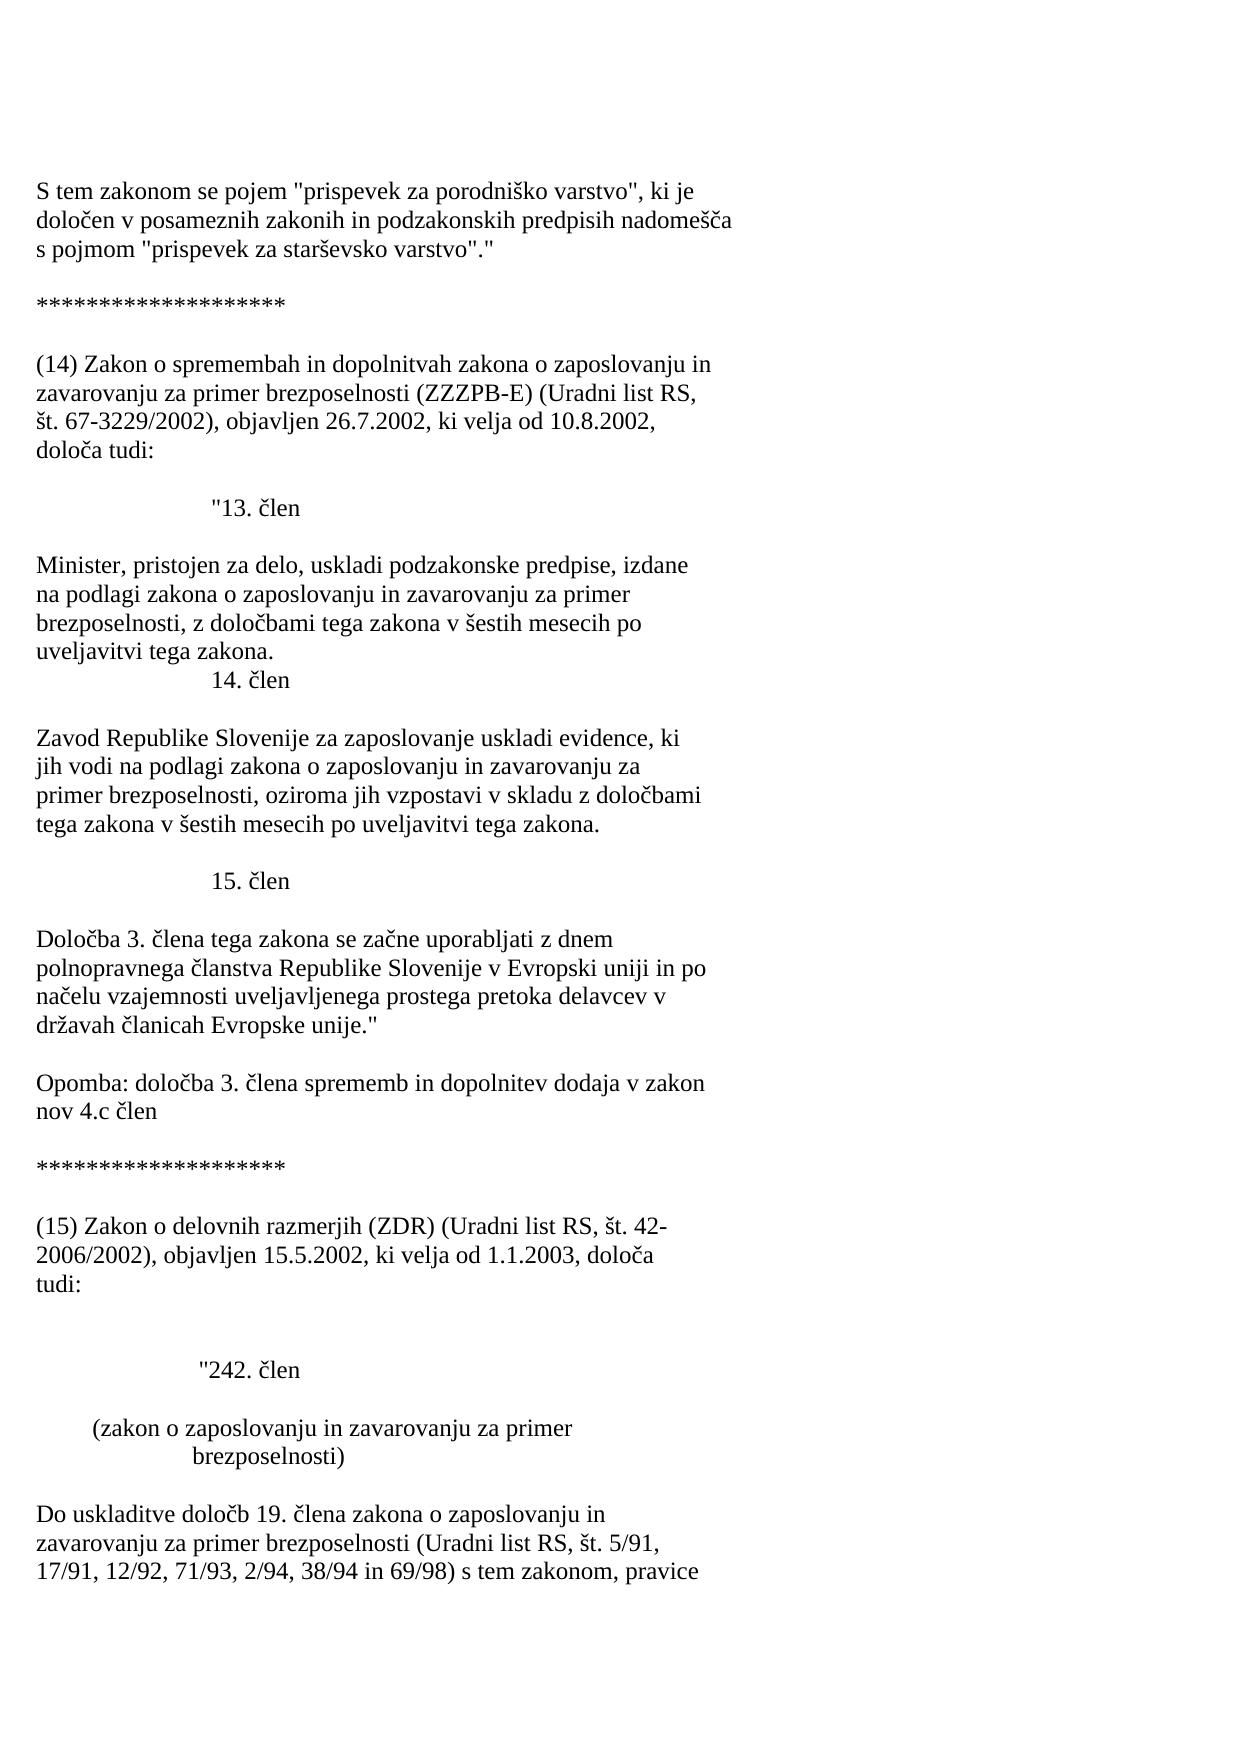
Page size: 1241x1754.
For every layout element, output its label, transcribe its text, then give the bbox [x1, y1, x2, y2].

table_header 14. člen Zavod Republike Slovenije za zaposlovanje uskladi evidence, ki jih vodi na podlagi zakona o zaposlovanju in zavarovanju za primer brezposelnosti, oziroma jih vzpostavi v skladu z določbami tega zakona v šestih mesecih po uveljavitvi tega zakona. 15. člen Določba 3. člena tega zakona se začne uporabljati z dnem polnopravnega članstva Republike Slovenije v Evropski uniji in po načelu vzajemnosti uveljavljenega prostega pretoka delavcev v državah članicah Evropske unije." Opomba: določba 3. člena sprememb in dopolnitev dodaja v zakon nov 4.c člen ******************** (15) Zakon o delovnih razmerjih (ZDR) (Uradni list RS, št. 42- 2006/2002), objavljen 15.5.2002, ki velja od 1.1.2003, določa tudi: "242. člen (zakon o zaposlovanju in zavarovanju za primer brezposelnosti) Do uskladitve določb 19. člena zakona o zaposlovanju in zavarovanju za primer brezposelnosti (Uradni list RS, št. 5/91, 17/91, 12/92, 71/93, 2/94, 38/94 in 69/98) s tem zakonom, pravice [26, 665, 1214, 1585]
table_header S tem zakonom se pojem "prispevek za porodniško varstvo", ki je določen v posameznih zakonih in podzakonskih predpisih nadomešča s pojmom "prispevek za starševsko varstvo"." ******************** (14) Zakon o spremembah in dopolnitvah zakona o zaposlovanju in zavarovanju za primer brezposelnosti (ZZZPB-E) (Uradni list RS, št. 67-3229/2002), objavljen 26.7.2002, ki velja od 10.8.2002, določa tudi: "13. člen Minister, pristojen za delo, uskladi podzakonske predpise, izdane na podlagi zakona o zaposlovanju in zavarovanju za primer brezposelnosti, z določbami tega zakona v šestih mesecih po uveljavitvi tega zakona. [26, 148, 1214, 665]
